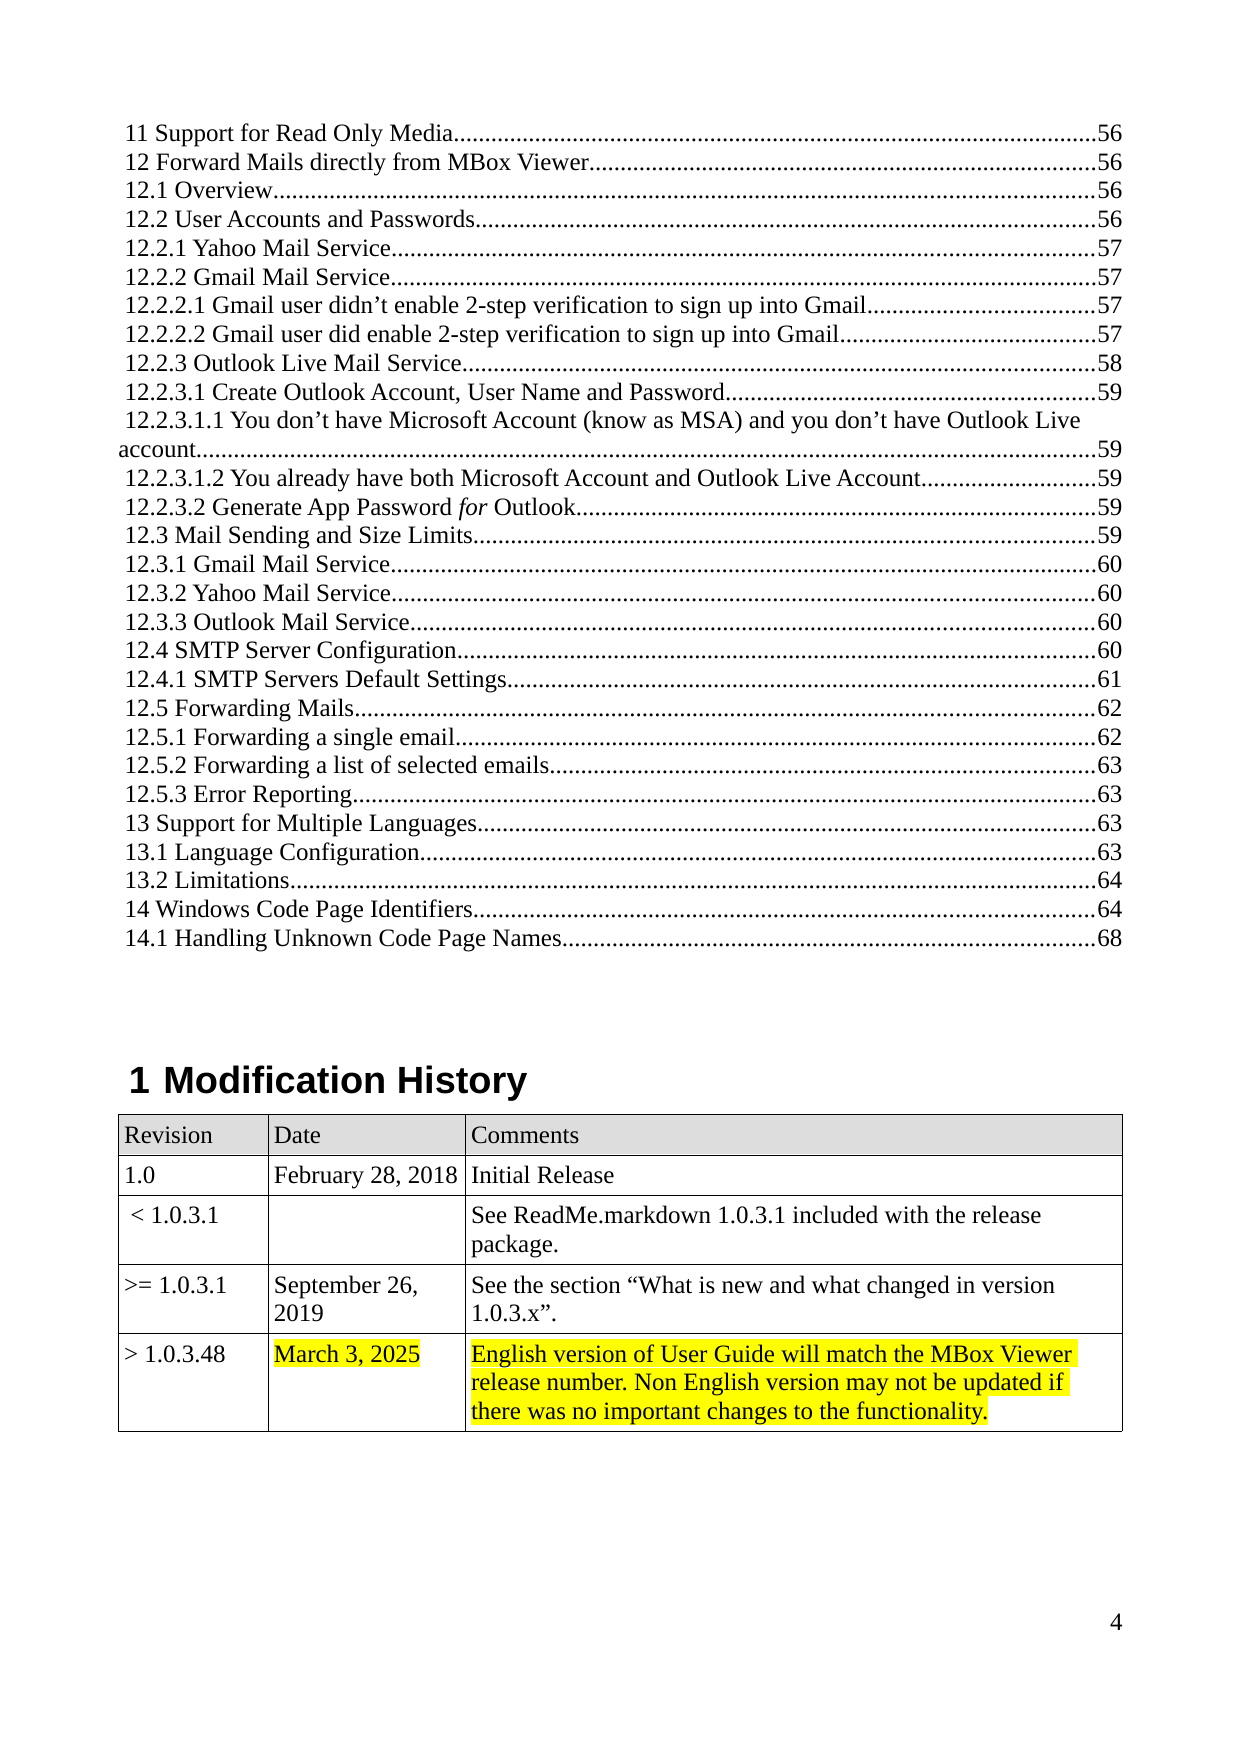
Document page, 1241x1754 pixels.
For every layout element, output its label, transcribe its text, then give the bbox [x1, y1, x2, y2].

table_cell See ReadMe.markdown 1.0.3.1 included with the release package. [466, 1196, 1122, 1264]
table_header Date [269, 1115, 465, 1154]
table_header Revision [119, 1115, 268, 1154]
text 12.3.3 Outlook Mail Service 60 [118, 607, 1122, 636]
text 14.1 Handling Unknown Code Page Names 68 [118, 923, 1122, 952]
table_header Comments [466, 1115, 1122, 1154]
table_cell >= 1.0.3.1 [119, 1265, 268, 1333]
text 12.3 Mail Sending and Size Limits 59 [118, 521, 1122, 549]
text 13 Support for Multiple Languages 63 [118, 808, 1122, 837]
text 11 Support for Read Only Media 56 [118, 118, 1122, 147]
text 12.4 SMTP Server Configuration 60 [118, 636, 1122, 664]
text 12.2.3.1.2 You already have both Microsoft Account and Outlook Live Account 59 [118, 463, 1122, 492]
text 12.5.1 Forwarding a single email 62 [118, 722, 1122, 751]
text 12.2.2 Gmail Mail Service 57 [118, 262, 1122, 291]
text 13.2 Limitations 64 [118, 866, 1122, 894]
subtitle Modification History [118, 1058, 1122, 1102]
text 12.3.2 Yahoo Mail Service 60 [118, 578, 1122, 607]
text 12.2.1 Yahoo Mail Service 57 [118, 233, 1122, 262]
text 12.2.2.1 Gmail user didn’t enable 2-step verification to sign up into Gmail 57 [118, 291, 1122, 319]
text 12.1 Overview 56 [118, 176, 1122, 204]
table_cell 1.0 [119, 1156, 268, 1195]
text 12.2.2.2 Gmail user did enable 2-step verification to sign up into Gmail 57 [118, 319, 1122, 348]
table_cell English version of User Guide will match the MBox Viewer release number. Non English version may not be updated if there was no important changes to the functionality. [466, 1334, 1122, 1431]
text 12 Forward Mails directly from MBox Viewer 56 [118, 147, 1122, 176]
table_cell < 1.0.3.1 [119, 1196, 268, 1264]
text 12.2.3.1.1 You don’t have Microsoft Account (know as MSA) and you don’t have Outlook Live account 59 [118, 406, 1122, 463]
table_cell February 28, 2018 [269, 1156, 465, 1195]
text 14 Windows Code Page Identifiers 64 [118, 894, 1122, 923]
text 12.2.3 Outlook Live Mail Service 58 [118, 348, 1122, 377]
table_cell See the section “What is new and what changed in version 1.0.3.x”. [466, 1265, 1122, 1333]
text 12.5.3 Error Reporting 63 [118, 779, 1122, 808]
table_cell March 3, 2025 [269, 1334, 465, 1431]
text 12.5 Forwarding Mails 62 [118, 693, 1122, 722]
text 13.1 Language Configuration 63 [118, 837, 1122, 866]
text 12.2.3.1 Create Outlook Account, User Name and Password 59 [118, 377, 1122, 406]
table_cell Initial Release [466, 1156, 1122, 1195]
text 12.3.1 Gmail Mail Service 60 [118, 549, 1122, 578]
text 12.2 User Accounts and Passwords 56 [118, 204, 1122, 233]
text 12.5.2 Forwarding a list of selected emails 63 [118, 751, 1122, 779]
table_cell > 1.0.3.48 [119, 1334, 268, 1431]
table_cell September 26, 2019 [269, 1265, 465, 1333]
text 12.4.1 SMTP Servers Default Settings 61 [118, 664, 1122, 693]
text 12.2.3.2 Generate App Password for Outlook 59 [118, 492, 1122, 521]
table_cell [269, 1196, 465, 1264]
